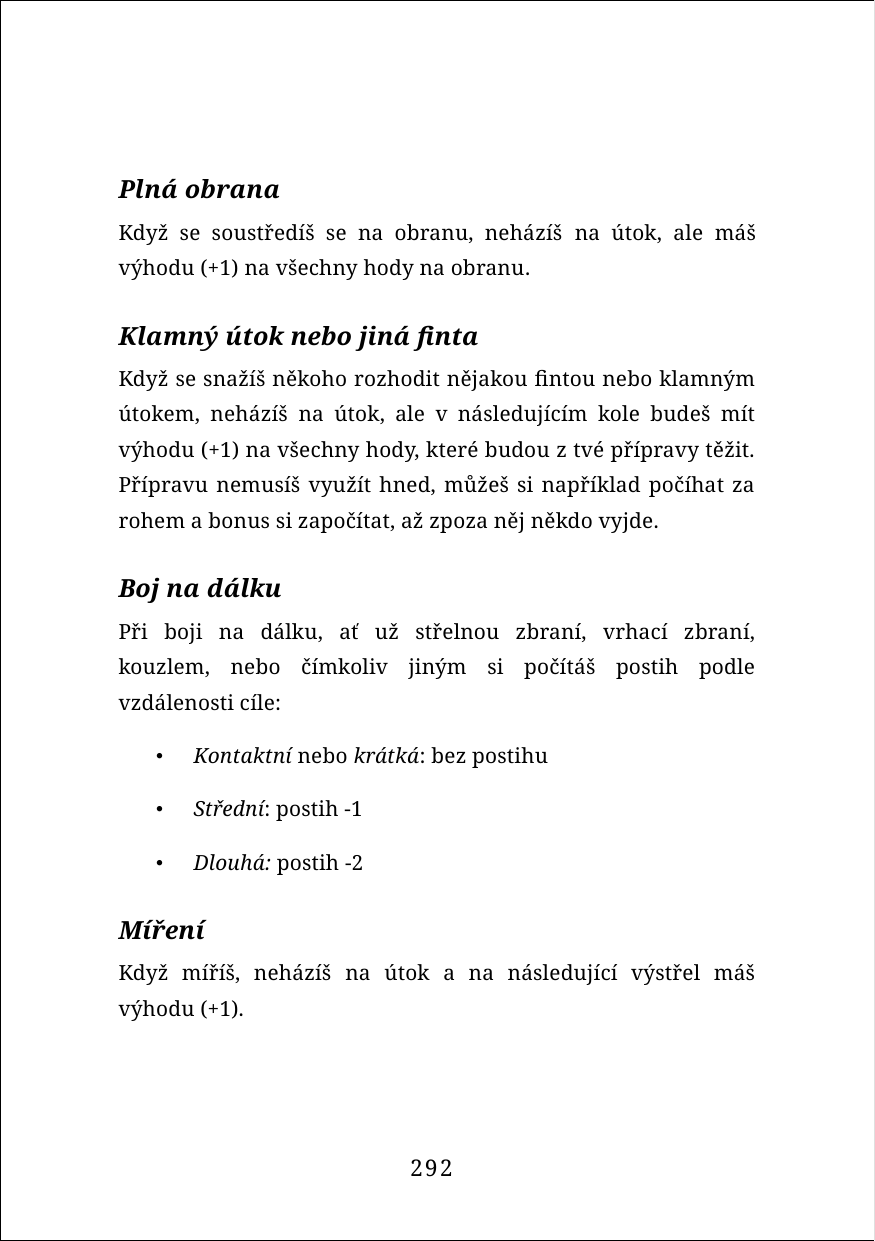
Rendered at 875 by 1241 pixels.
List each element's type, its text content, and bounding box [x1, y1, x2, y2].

subtitle Boj na dálku [118, 571, 756, 605]
text Když se snažíš někoho rozhodit nějakou fintou nebo klamným útokem, neházíš na útok, ale v následujícím kole budeš mít výhodu (+1) na všechny hody, které budou z tvé přípravy těžit. Přípravu nemusíš využít hned, můžeš si například počíhat za rohem a bonus si započítat, až zpoza něj někdo vyjde. [118, 364, 756, 534]
text Když míříš, neházíš na útok a na následující výstřel máš výhodu (+1). [118, 958, 756, 1022]
list Kontaktní nebo krátká: bez postihu [156, 741, 756, 769]
text Při boji na dálku, ať už střelnou zbraní, vrhací zbraní, kouzlem, nebo čímkoliv jiným si počítáš postih podle vzdálenosti cíle: [118, 617, 756, 716]
list Střední: postih -1 [156, 794, 756, 823]
subtitle Míření [118, 913, 756, 947]
subtitle Plná obrana [118, 172, 756, 206]
list Dlouhá: postih -2 [156, 848, 756, 876]
text Když se soustředíš se na obranu, neházíš na útok, ale máš výhodu (+1) na všechny hody na obranu. [118, 218, 756, 282]
subtitle Klamný útok nebo jiná finta [118, 318, 756, 352]
